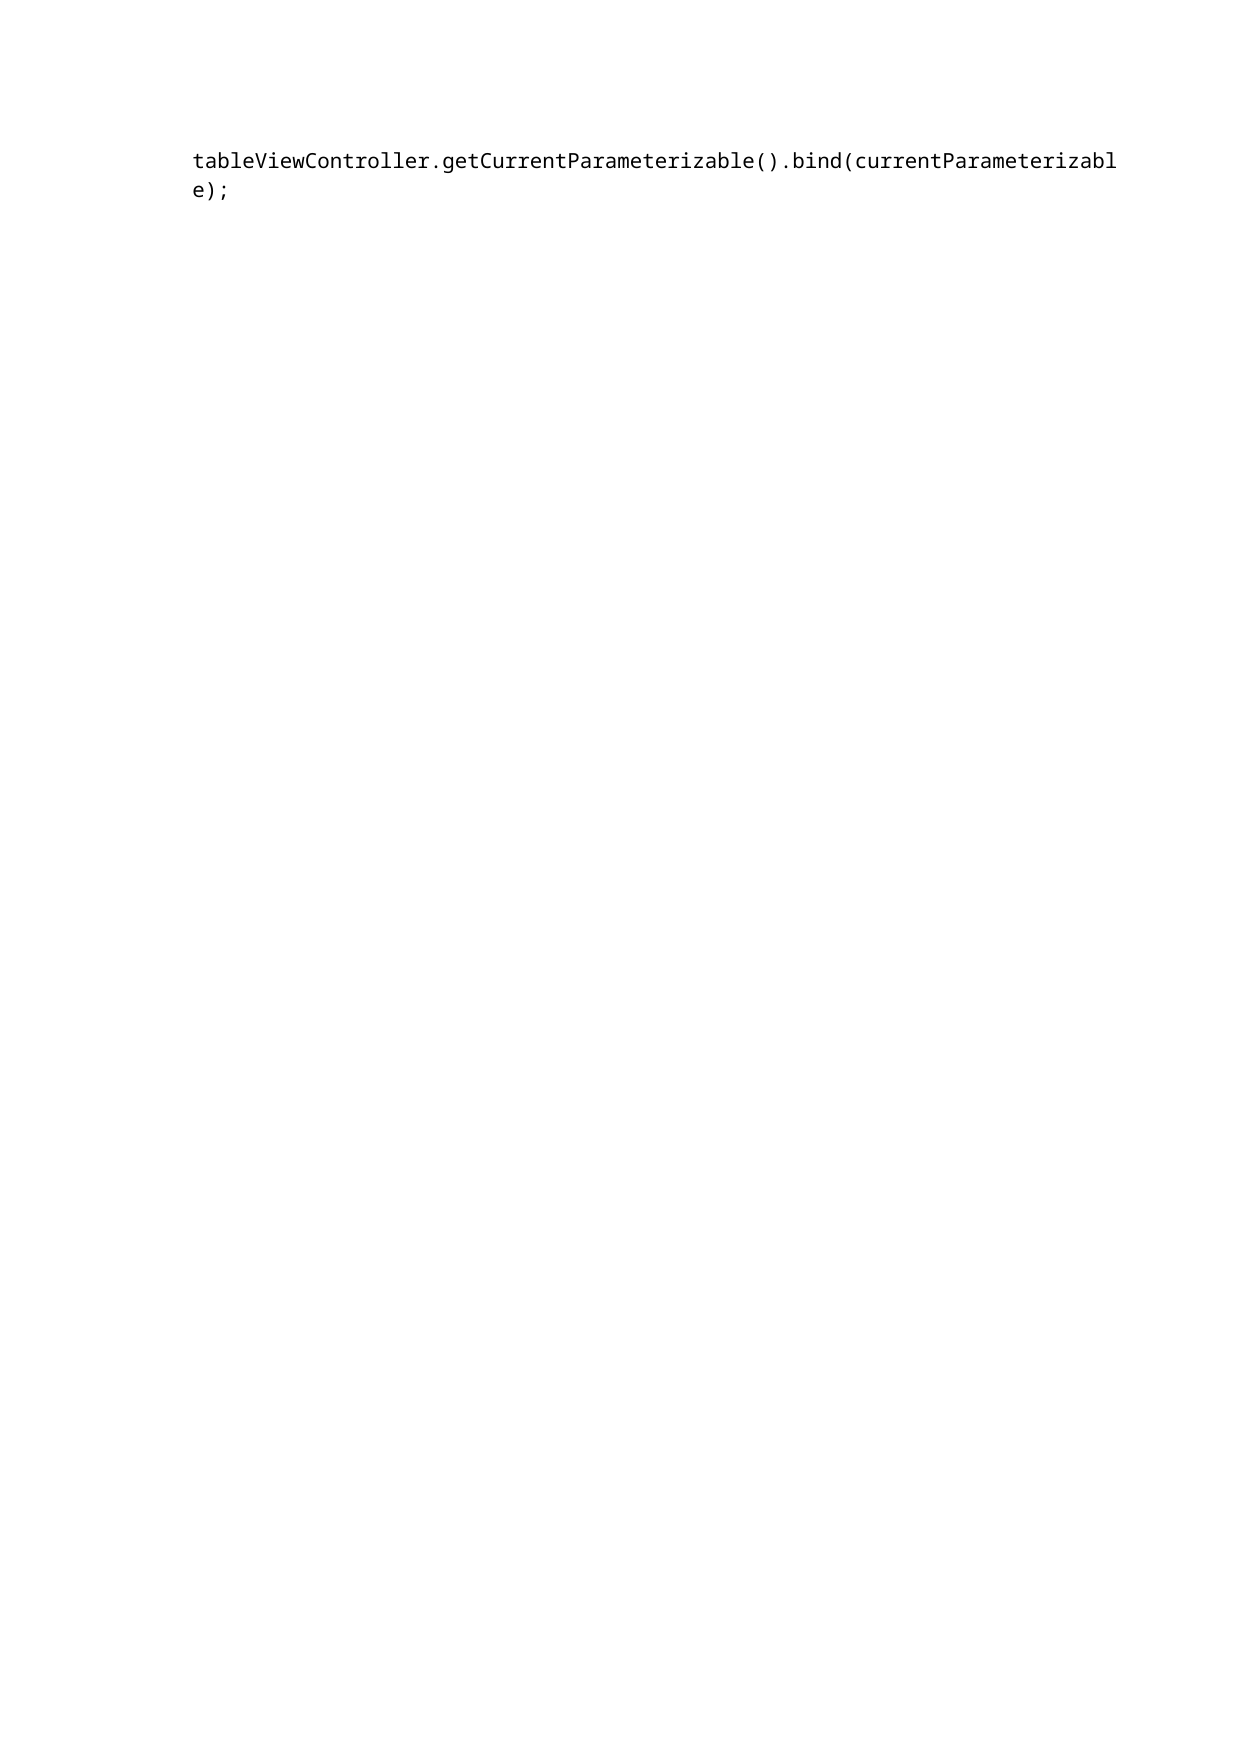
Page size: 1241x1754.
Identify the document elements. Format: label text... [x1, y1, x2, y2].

text tableViewController.getCurrentParameterizable().bind(currentParameterizable); [192, 118, 1122, 203]
